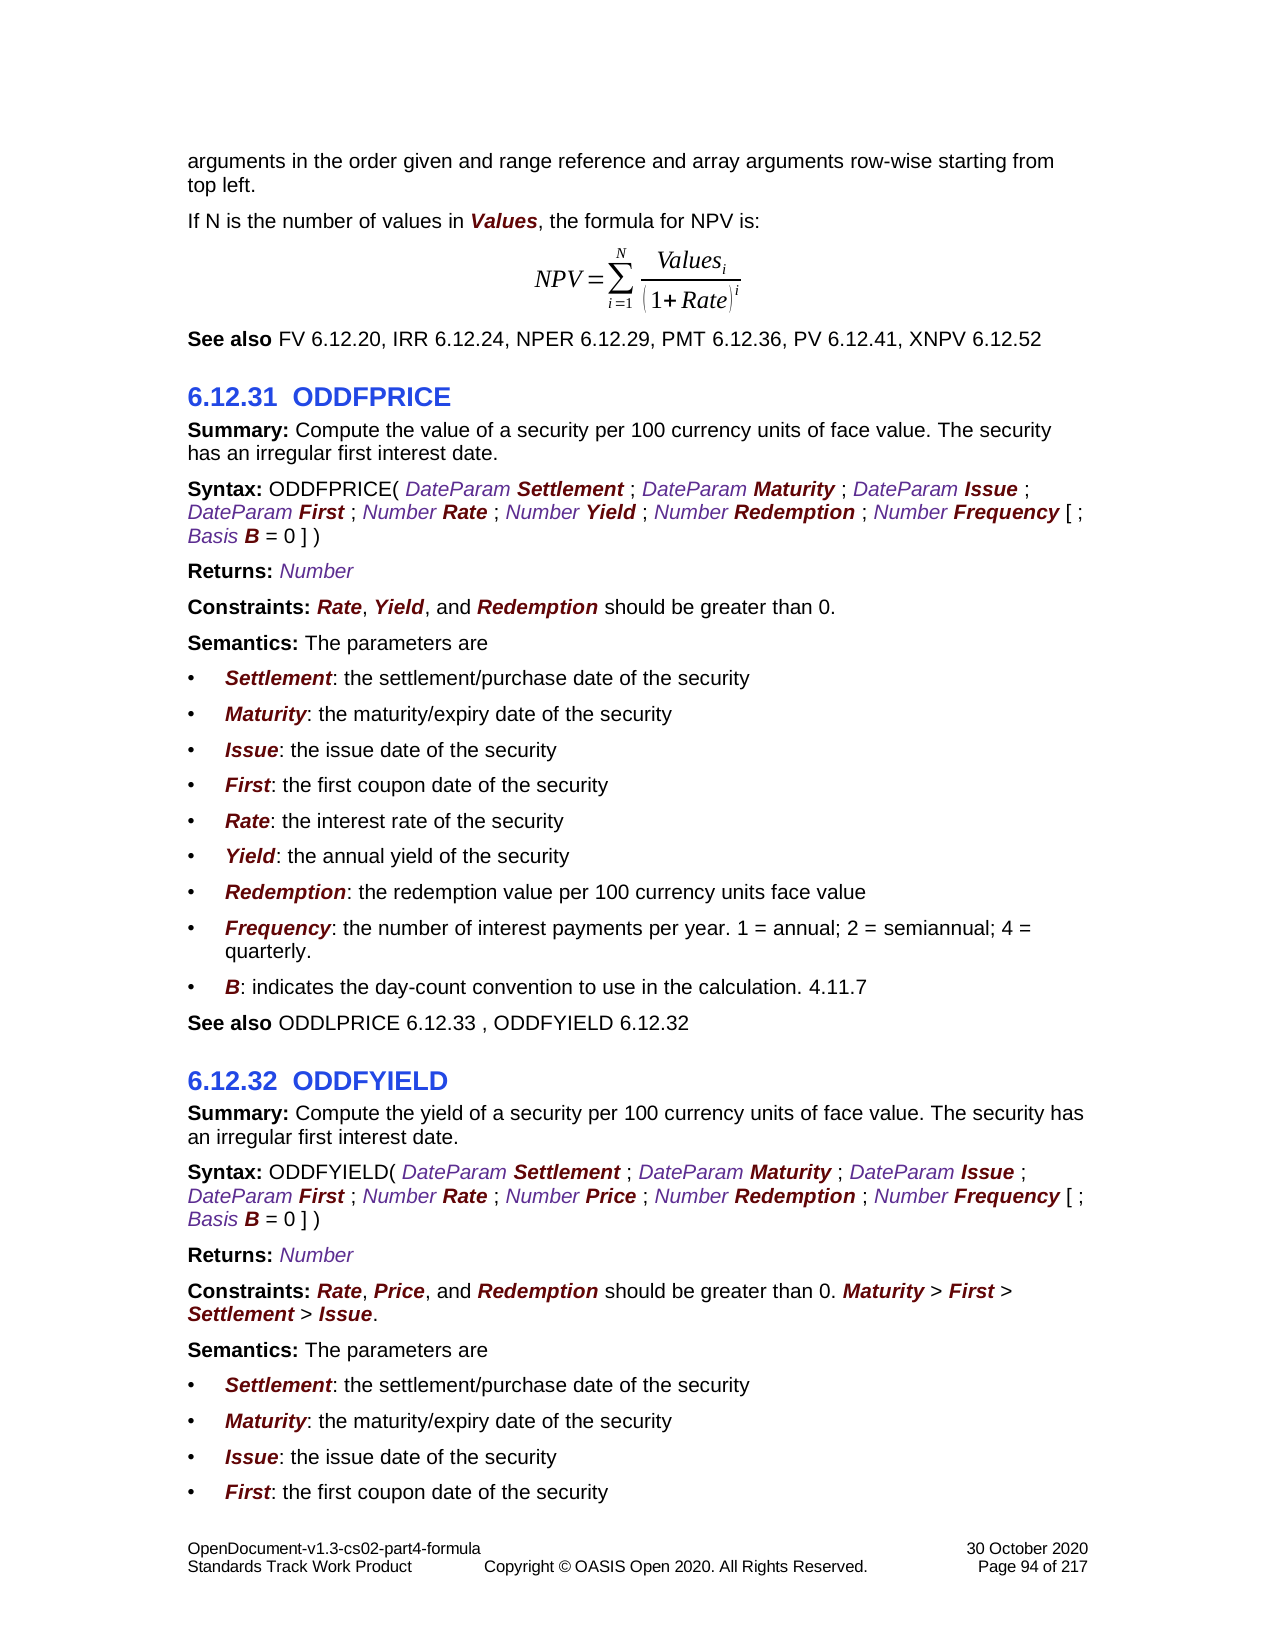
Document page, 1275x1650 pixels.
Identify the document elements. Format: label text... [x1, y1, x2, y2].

list Settlement: the settlement/purchase date of the security [187, 1374, 1088, 1397]
text See also ODDLPRICE 6.12.33 , ODDFYIELD 6.12.32 [187, 1011, 1088, 1034]
list Maturity: the maturity/expiry date of the security [187, 702, 1088, 726]
text arguments in the order given and range reference and array arguments row-wise starting from top left. [187, 150, 1088, 197]
list First: the first coupon date of the security [187, 1481, 1088, 1504]
subtitle ODDFYIELD [187, 1066, 1088, 1096]
list Maturity: the maturity/expiry date of the security [187, 1409, 1088, 1433]
list Redemption: the redemption value per 100 currency units face value [187, 881, 1088, 904]
text Syntax: ODDFPRICE( DateParam Settlement ; DateParam Maturity ; DateParam Issue ; DateParam First ; Number Rate ; Number Yield ; Number Redemption ; Number Frequency [ ; Basis B = 0 ] ) [187, 477, 1088, 548]
subtitle ODDFPRICE [187, 382, 1088, 412]
list Yield: the annual yield of the security [187, 845, 1088, 868]
text Returns: Number [187, 560, 1088, 583]
text Semantics: The parameters are [187, 631, 1088, 655]
list Issue: the issue date of the security [187, 1445, 1088, 1469]
list Issue: the issue date of the security [187, 738, 1088, 762]
list First: the first coupon date of the security [187, 774, 1088, 797]
text Summary: Compute the yield of a security per 100 currency units of face value. The security has an irregular first interest date. [187, 1102, 1088, 1149]
text See also FV 6.12.20, IRR 6.12.24, NPER 6.12.29, PMT 6.12.36, PV 6.12.41, XNPV 6.12.52 [187, 327, 1088, 351]
list Rate: the interest rate of the security [187, 809, 1088, 833]
list Frequency: the number of interest payments per year. 1 = annual; 2 = semiannual; 4 = quarterly. [187, 916, 1088, 963]
text If N is the number of values in Values, the formula for NPV is: [187, 209, 1088, 233]
list B: indicates the day-count convention to use in the calculation. 4.11.7 [187, 975, 1088, 999]
text Semantics: The parameters are [187, 1338, 1088, 1362]
text Summary: Compute the value of a security per 100 currency units of face value. The security has an irregular first interest date. [187, 418, 1088, 465]
text Constraints: Rate, Yield, and Redemption should be greater than 0. [187, 596, 1088, 619]
list Settlement: the settlement/purchase date of the security [187, 667, 1088, 690]
text Constraints: Rate, Price, and Redemption should be greater than 0. Maturity > First > Settlement > Issue. [187, 1279, 1088, 1326]
text Returns: Number [187, 1243, 1088, 1267]
text Syntax: ODDFYIELD( DateParam Settlement ; DateParam Maturity ; DateParam Issue ; DateParam First ; Number Rate ; Number Price ; Number Redemption ; Number Frequency [ ; Basis B = 0 ] ) [187, 1161, 1088, 1231]
